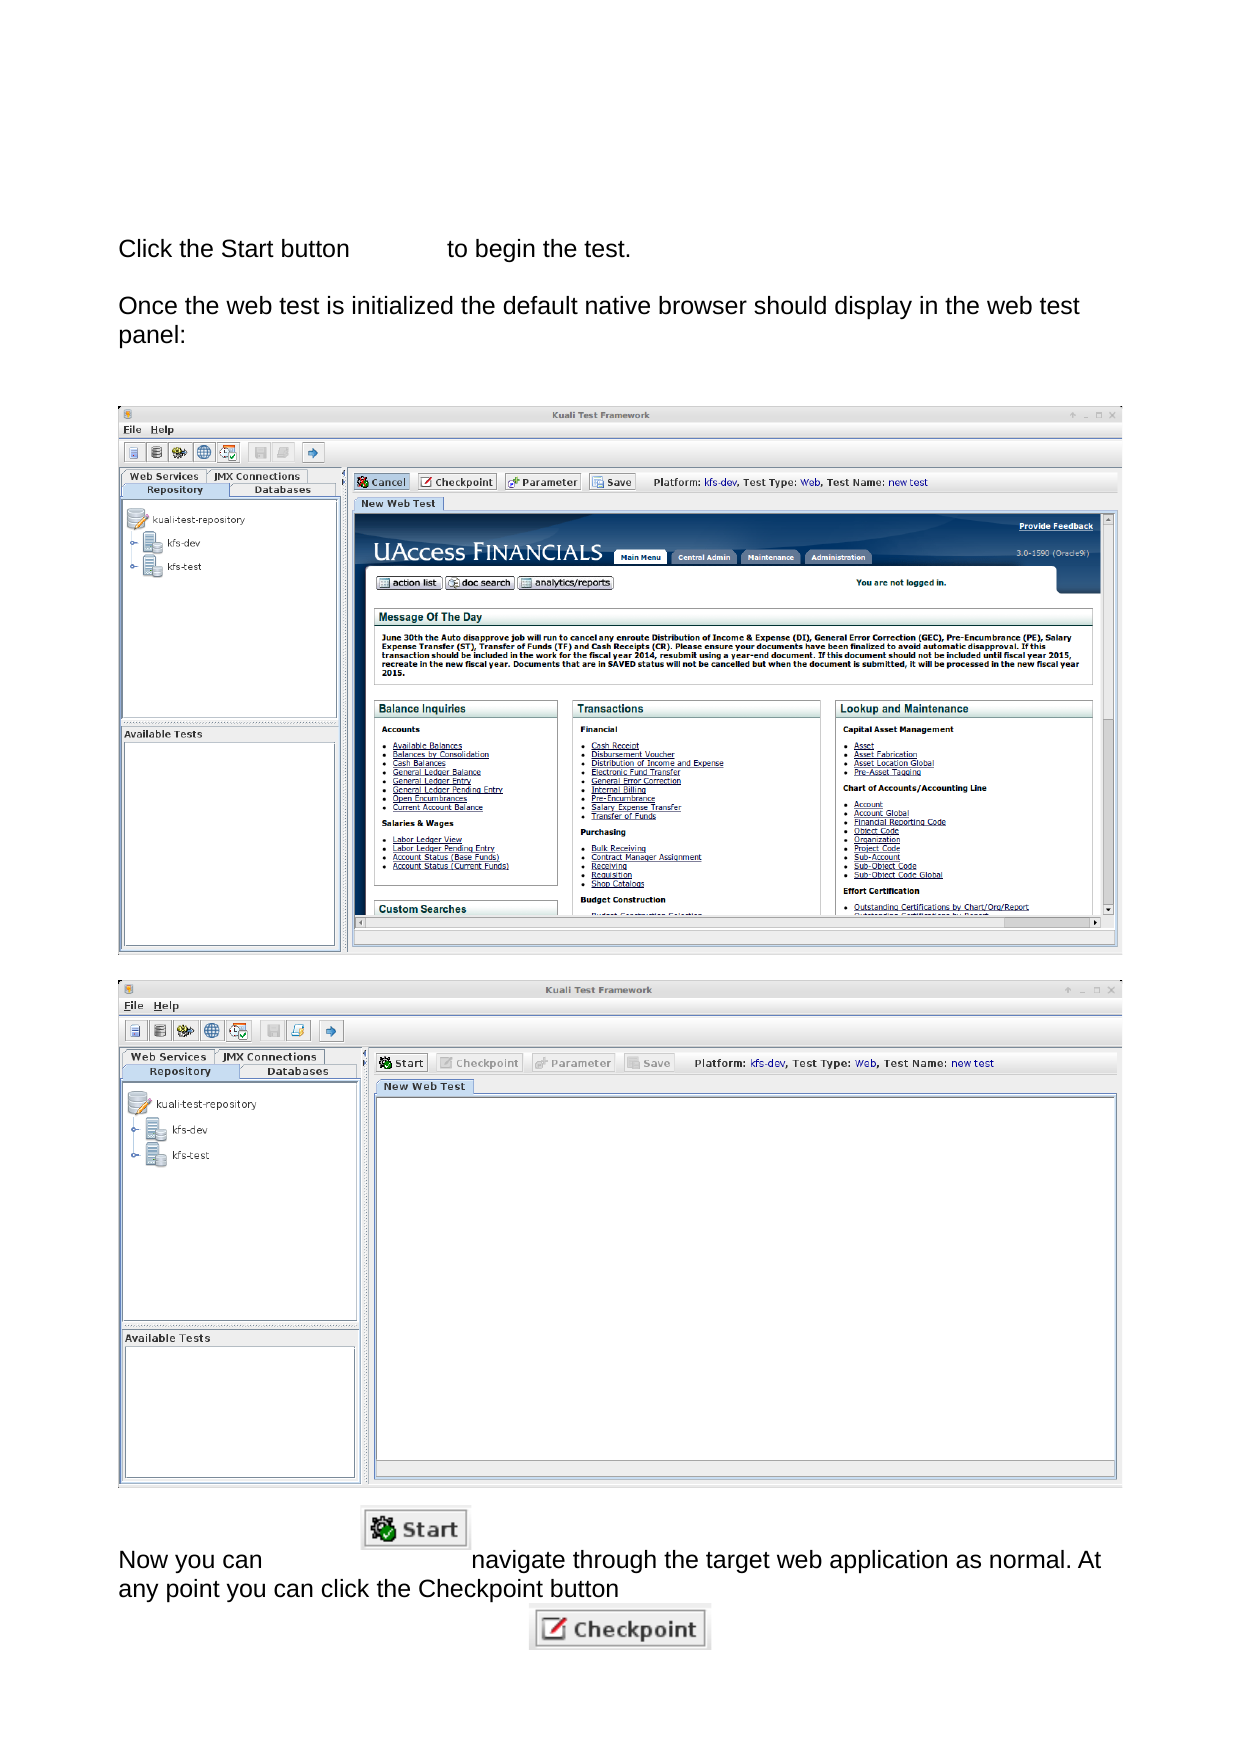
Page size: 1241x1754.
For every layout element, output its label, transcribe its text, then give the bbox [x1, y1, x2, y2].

text Now you can navigate through the target web application as normal. At any point you can click the Checkpoint button [118, 1546, 1122, 1603]
picture [118, 406, 1123, 955]
picture [118, 980, 1123, 1488]
picture [528, 1603, 712, 1650]
text Click the Start button to begin the test. [118, 234, 1122, 263]
text Once the web test is initialized the default native browser should display in the web test panel: [118, 291, 1122, 349]
picture [360, 1505, 472, 1550]
